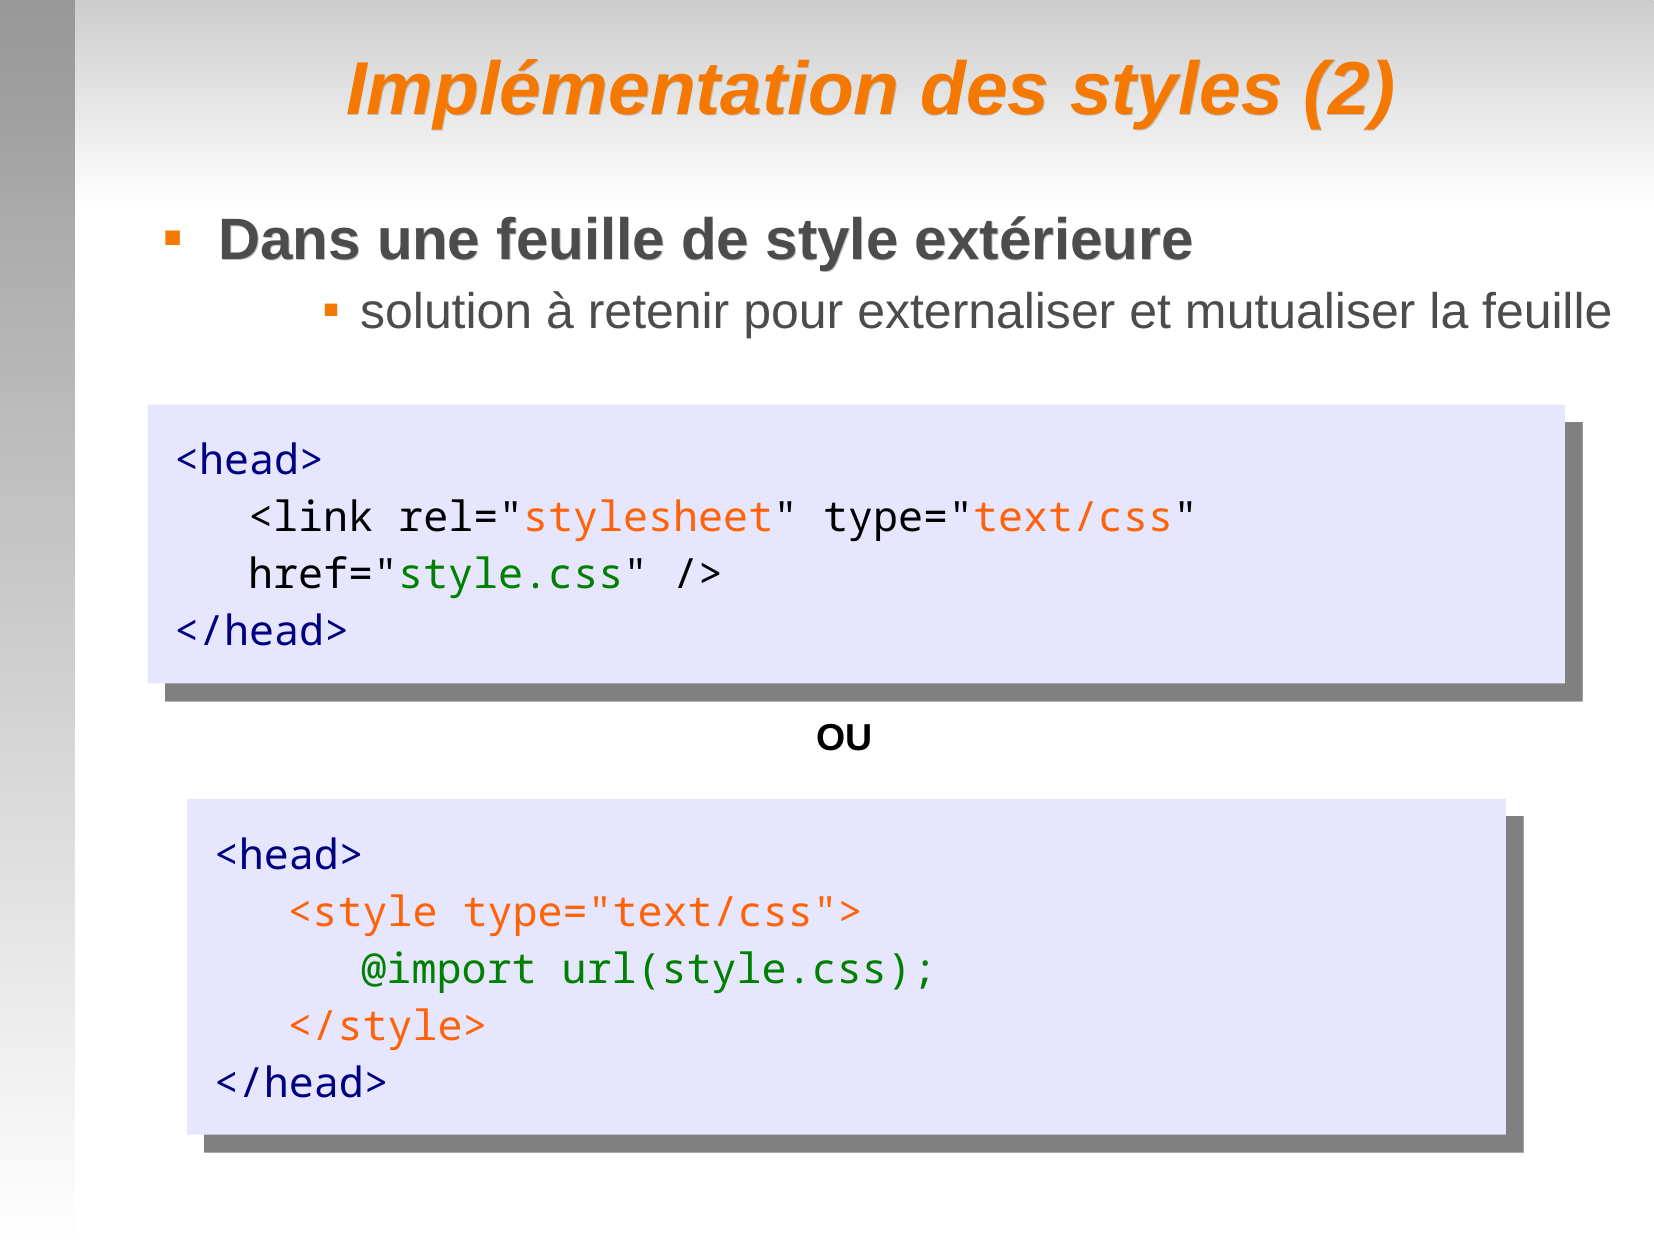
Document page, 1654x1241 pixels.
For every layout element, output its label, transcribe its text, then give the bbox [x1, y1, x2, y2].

text_box <head> <style type="text/css"> @import url(style.css); </style> </head> [187, 798, 1506, 1093]
text_box <head> <link rel="stylesheet" type="text/css" href="style.css" /> </head> [147, 404, 1565, 650]
text_box OU [801, 708, 888, 772]
title Implémentation des styles (2) [88, 0, 1654, 178]
list Dans une feuille de style extérieure solution à retenir pour externaliser et mutualiser la feuille [147, 206, 1625, 1196]
